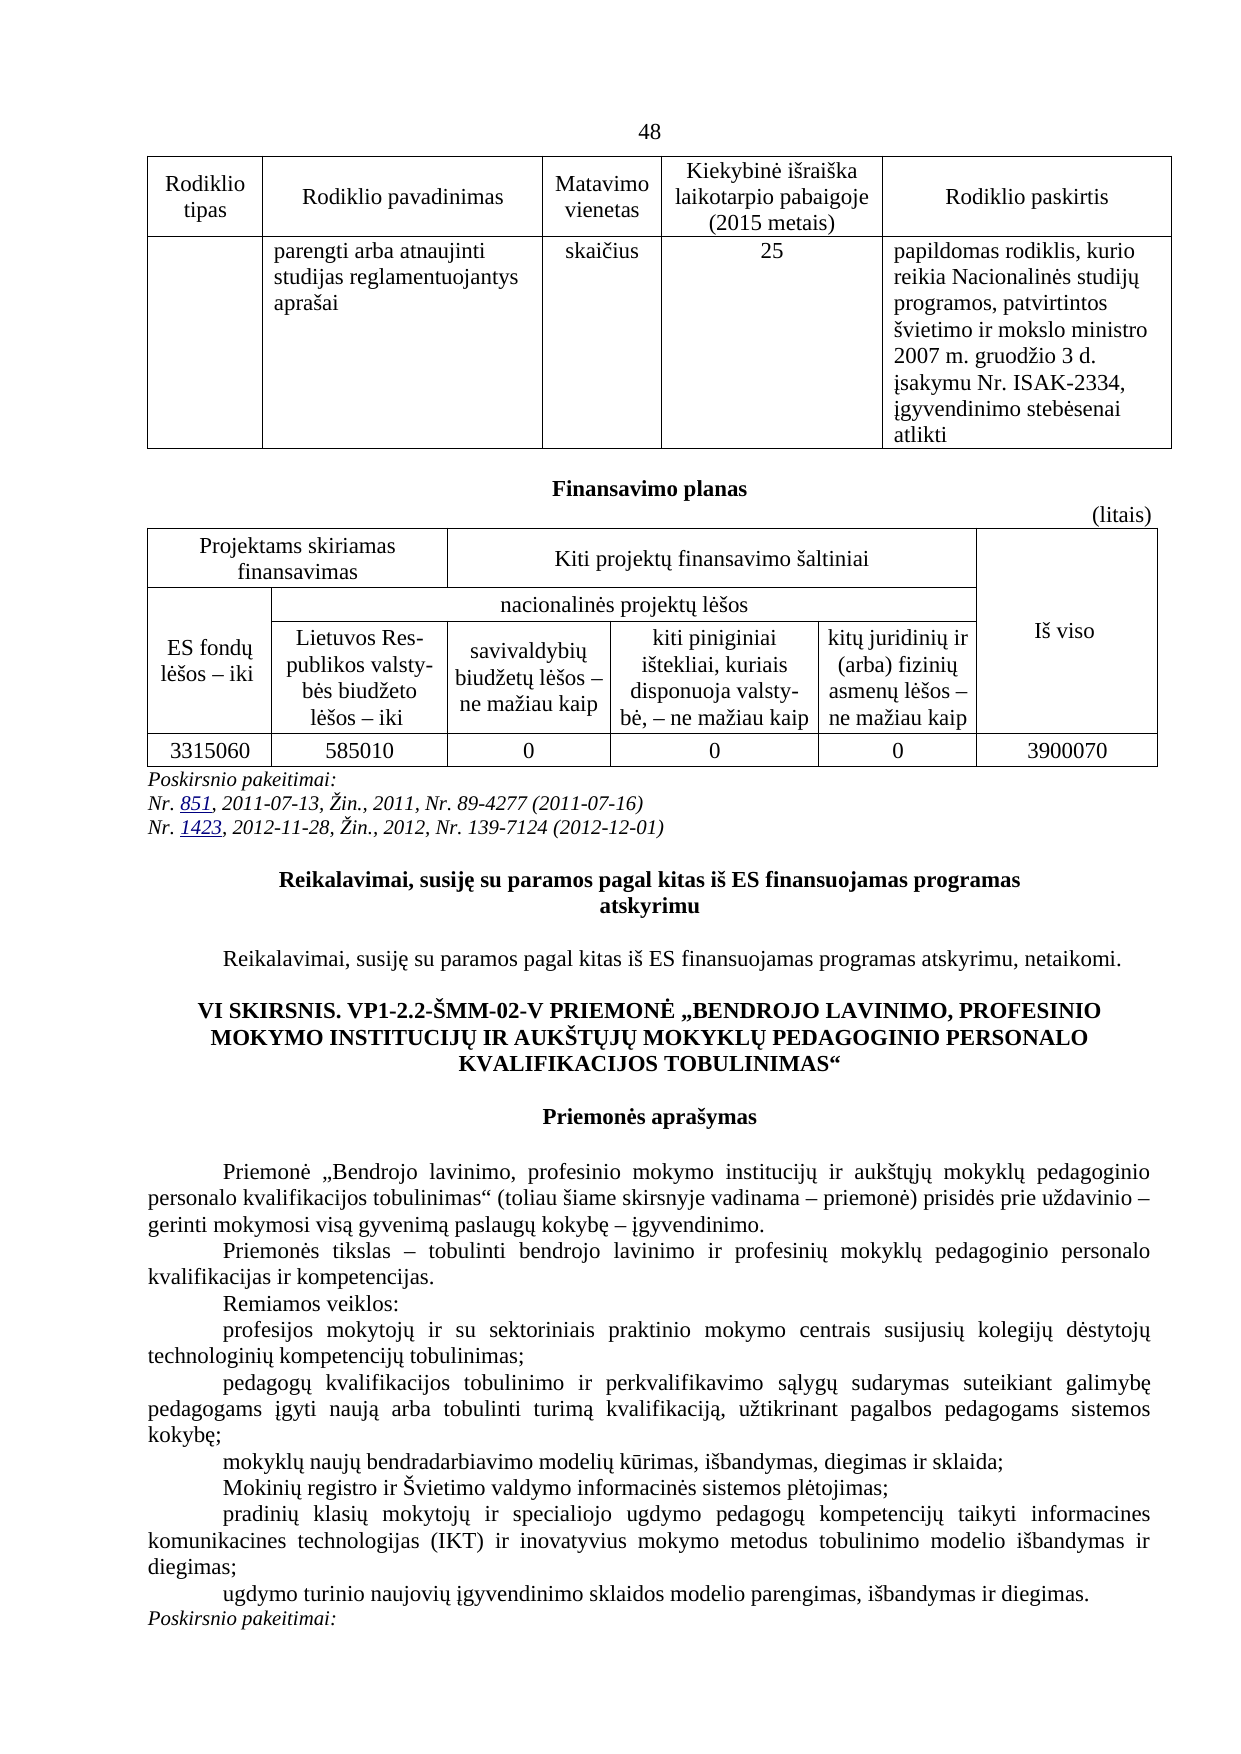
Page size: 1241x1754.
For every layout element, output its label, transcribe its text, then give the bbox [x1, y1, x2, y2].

table_header Projektams skiriamas finansavimas [148, 529, 447, 587]
text Nr. 851, 2011-07-13, Žin., 2011, Nr. 89-4277 (2011-07-16) [148, 791, 1152, 815]
text profesijos mokytojų ir su sektoriniais praktinio mokymo centrais susijusių kolegijų dėstytojų technologinių kompetencijų tobulinimas; [148, 1316, 1152, 1369]
text mokyklų naujų bendradarbiavimo modelių kūrimas, išbandymas, diegimas ir sklaida; [148, 1448, 1152, 1474]
text Nr. 1423, 2012-11-28, Žin., 2012, Nr. 139-7124 (2012-12-01) [148, 815, 1152, 839]
table_cell 3315060 [148, 734, 271, 766]
text pradinių klasių mokytojų ir specialiojo ugdymo pedagogų kompetencijų taikyti informacines komunikacines technologijas (IKT) ir inovatyvius mokymo metodus tobulinimo modelio išbandymas ir diegimas; [148, 1501, 1152, 1579]
table_header Rodiklio tipas [148, 157, 262, 236]
table_header Rodiklio paskirtis [883, 157, 1171, 236]
text ugdymo turinio naujovių įgyvendinimo sklaidos modelio parengimas, išbandymas ir diegimas. [148, 1579, 1152, 1606]
text Priemonė „Bendrojo lavinimo, profesinio mokymo institucijų ir aukštųjų mokyklų pedagoginio personalo kvalifikacijos tobulinimas“ (toliau šiame skirsnyje vadinama – priemonė) prisidės prie uždavinio – gerinti mokymosi visą gyvenimą paslaugų kokybę – įgyvendinimo. [148, 1158, 1152, 1237]
text Poskirsnio pakeitimai: [148, 767, 1152, 791]
table_cell 0 [611, 734, 818, 766]
table_cell ES fondų lėšos – iki [148, 588, 271, 733]
table_cell skaičius [543, 237, 661, 448]
table_cell 0 [448, 734, 610, 766]
table_header Kiti projektų finansavimo šaltiniai [448, 529, 976, 587]
text Priemonės tikslas – tobulinti bendrojo lavinimo ir profesinių mokyklų pedagoginio personalo kvalifikacijas ir kompetencijas. [148, 1237, 1152, 1290]
table_cell savivaldybių biudžetų lėšos – ne mažiau kaip [448, 622, 610, 733]
table_cell parengti arba atnaujinti studijas reglamentuojantys aprašai [263, 237, 542, 448]
text Reikalavimai, susiję su paramos pagal kitas iš ES finansuojamas programas atskyrimu, netaikomi. [148, 945, 1152, 971]
table_header Kiekybinė išraiška laikotarpio pabaigoje (2015 metais) [662, 157, 882, 236]
table_cell Lietuvos Res­publikos valsty­bės biudžeto lėšos – iki [272, 622, 447, 733]
table_cell 25 [662, 237, 882, 448]
text Reikalavimai, susiję su paramos pagal kitas iš ES finansuojamas programas atskyrimu [148, 866, 1152, 918]
table_cell 585010 [272, 734, 447, 766]
subtitle VI SKIRSNIS. VP1-2.2-ŠMM-02-V PRIEMONĖ „BENDROJO LAVINIMO, PROFESINIO MOKYMO INSTITUCIJŲ IR AUKŠTŲJŲ MOKYKLŲ PEDAGOGINIO PERSONALO KVALIFIKACIJOS TOBULINIMAS“ [148, 997, 1152, 1076]
table_header Iš viso [977, 529, 1157, 733]
table_cell 0 [819, 734, 976, 766]
table_header Rodiklio pavadinimas [263, 157, 542, 236]
table_cell kiti piniginiai ištekliai, kuriais disponuoja valsty­bė, – ne mažiau kaip [611, 622, 818, 733]
text Priemonės aprašymas [148, 1103, 1152, 1129]
table_cell nacionalinės projektų lėšos [272, 588, 976, 621]
table_cell kitų juridinių ir (arba) fizinių asmenų lėšos – ne mažiau kaip [819, 622, 976, 733]
text Remiamos veiklos: [148, 1290, 1152, 1316]
table_cell [148, 237, 262, 448]
table_header Matavimo vienetas [543, 157, 661, 236]
text pedagogų kvalifikacijos tobulinimo ir perkvalifikavimo sąlygų sudarymas suteikiant galimybę pedagogams įgyti naują arba tobulinti turimą kvalifikaciją, užtikrinant pagalbos pedagogams sistemos kokybę; [148, 1369, 1152, 1448]
text Poskirsnio pakeitimai: [148, 1606, 1152, 1630]
table_cell 3900070 [977, 734, 1157, 766]
text Finansavimo planas [148, 475, 1152, 501]
text Mokinių registro ir Švietimo valdymo informacinės sistemos plėtojimas; [148, 1474, 1152, 1501]
table_cell papildomas rodiklis, kurio reikia Nacionalinės studijų programos, patvirtintos švietimo ir mokslo ministro 2007 m. gruodžio 3 d. įsakymu Nr. ISAK-2334, įgyvendinimo stebėsenai atlikti [883, 237, 1171, 448]
text (litais) [148, 501, 1152, 528]
